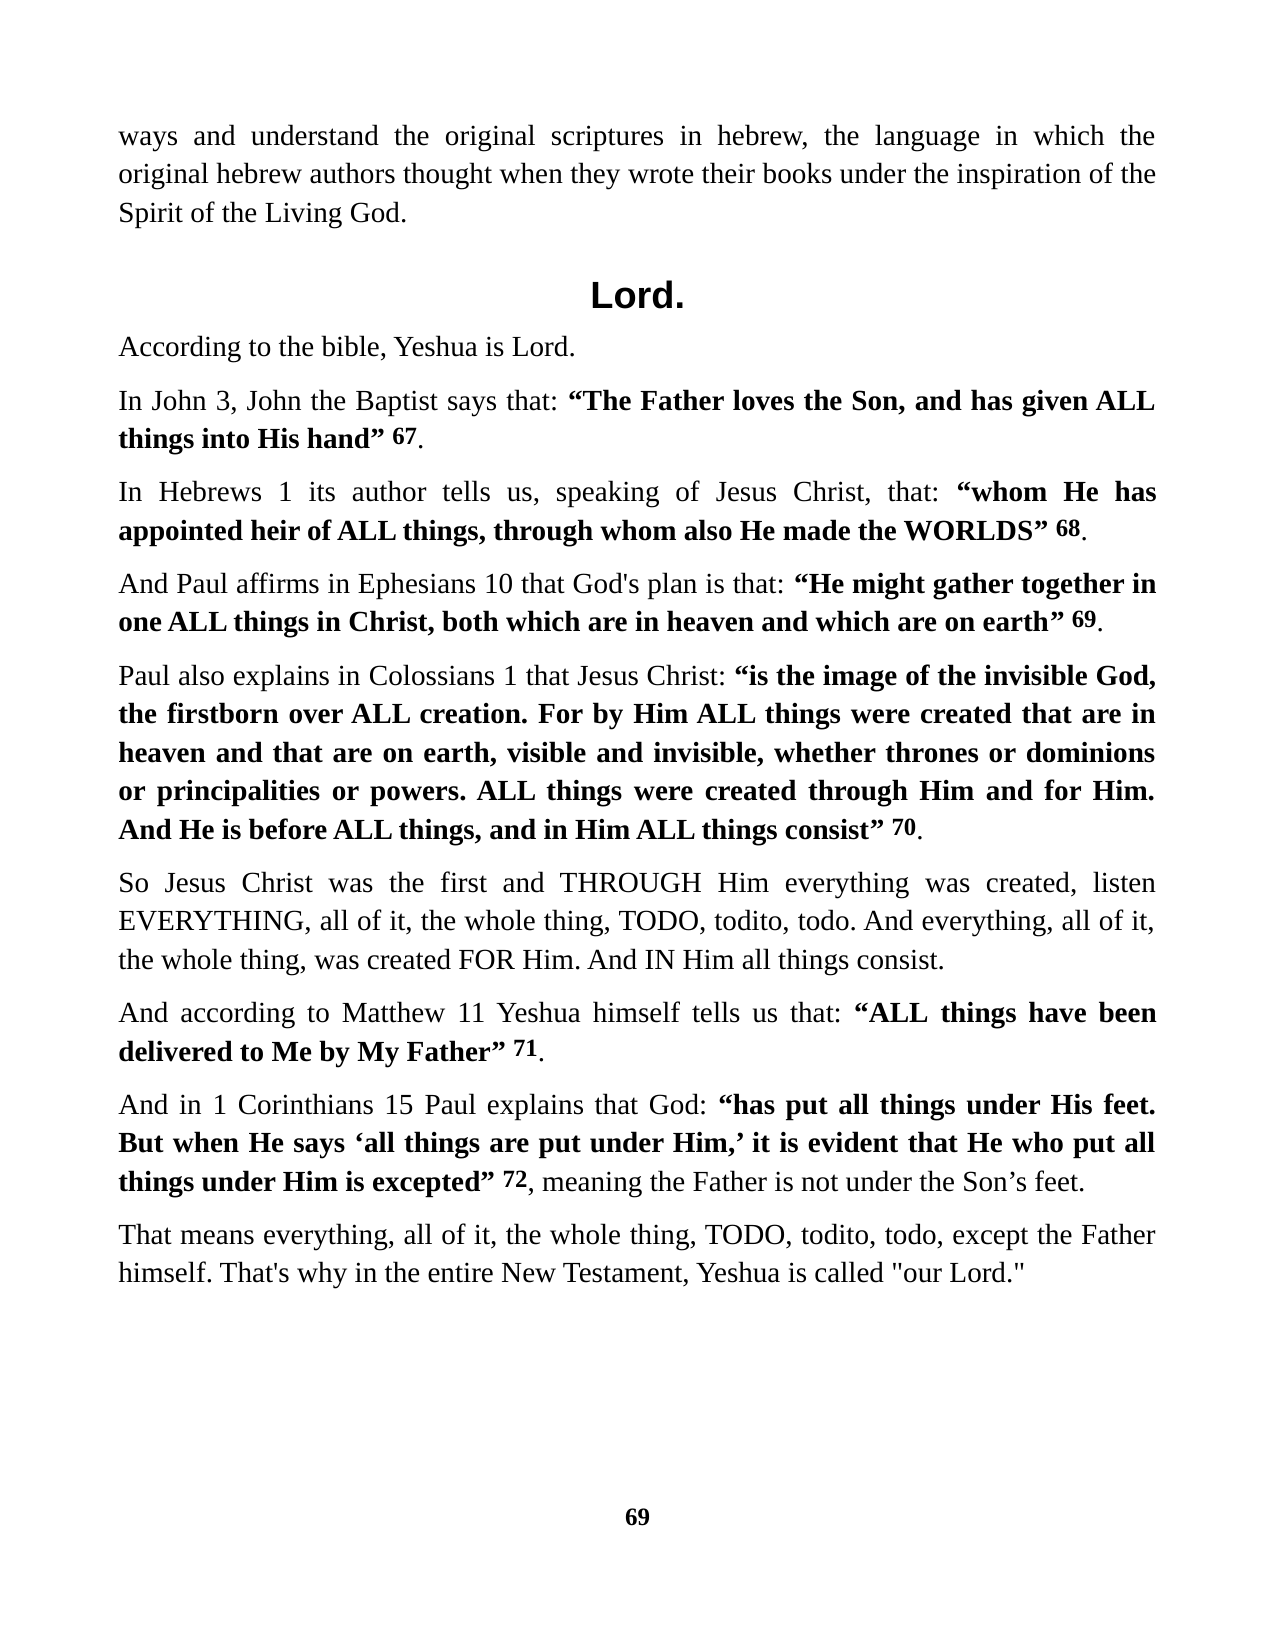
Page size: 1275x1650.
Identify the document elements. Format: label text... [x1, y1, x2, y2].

text Paul also explains in Colossians 1 that Jesus Christ: “is the image of the invisible God, the firstborn over ALL creation. For by Him ALL things were created that are in heaven and that are on earth, visible and invisible, whether thrones or dominions or principalities or powers. ALL things were created through Him and for Him. And He is before ALL things, and in Him ALL things consist” . [118, 658, 1157, 845]
text And according to Matthew 11 Yeshua himself tells us that: “ALL things have been delivered to Me by My Father” . [118, 995, 1157, 1067]
text In Hebrews 1 its author tells us, speaking of Jesus Christ, that: “whom He has appointed heir of ALL things, through whom also He made the WORLDS” . [118, 474, 1157, 546]
text So Jesus Christ was the first and THROUGH Him everything was created, listen EVERYTHING, all of it, the whole thing, TODO, todito, todo. And everything, all of it, the whole thing, was created FOR Him. And IN Him all things consist. [118, 865, 1157, 976]
text That means everything, all of it, the whole thing, TODO, todito, todo, except the Father himself. That's why in the entire New Testament, Yeshua is called "our Lord." [118, 1217, 1157, 1289]
text ways and understand the original scriptures in hebrew, the language in which the original hebrew authors thought when they wrote their books under the inspiration of the Spirit of the Living God. [118, 118, 1157, 229]
text And in 1 Corinthians 15 Paul explains that God: “has put all things under His feet. But when He says ‘all things are put under Him,’ it is evident that He who put all things under Him is excepted” , meaning the Father is not under the Son’s feet. [118, 1087, 1157, 1197]
text According to the bible, Yeshua is Lord. [118, 329, 1157, 363]
subtitle Lord. [118, 273, 1157, 317]
text In John 3, John the Baptist says that: “The Father loves the Son, and has given ALL things into His hand” . [118, 383, 1157, 455]
text And Paul affirms in Ephesians 10 that God's plan is that: “He might gather together in one ALL things in Christ, both which are in heaven and which are on earth” . [118, 566, 1157, 638]
